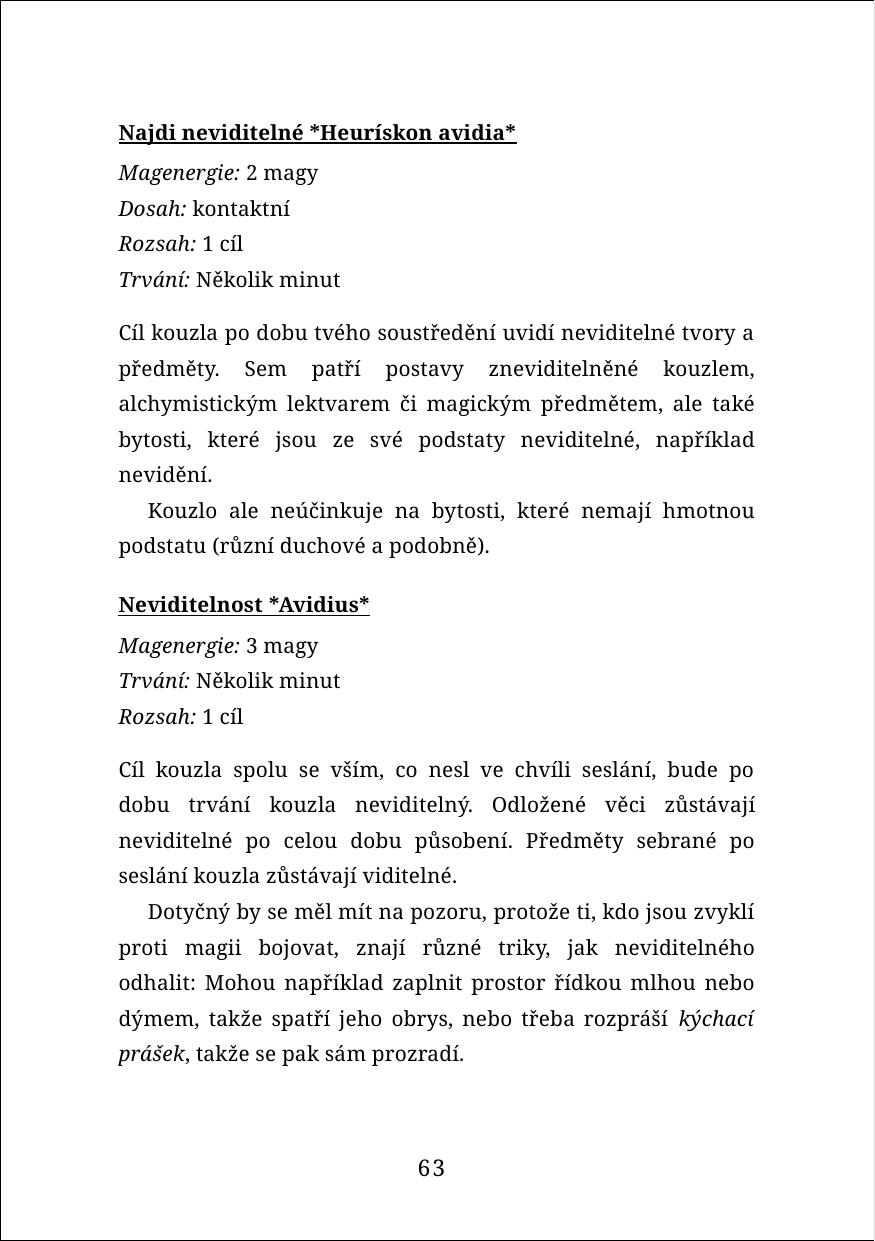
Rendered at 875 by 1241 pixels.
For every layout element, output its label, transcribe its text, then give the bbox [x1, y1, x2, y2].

subtitle Neviditelnost *Avidius* [118, 591, 756, 619]
text Magenergie: 3 magy Trvání: Několik minut Rozsah: 1 cíl [118, 631, 756, 730]
text Cíl kouzla spolu se vším, co nesl ve chvíli seslání, bude po dobu trvání kouzla neviditelný. Odložené věci zůstávají neviditelné po celou dobu působení. Předměty sebrané po seslání kouzla zůstávají viditelné. Dotyčný by se měl mít na pozoru, protože ti, kdo jsou zvyklí proti magii bojovat, znají různé triky, jak neviditelného odhalit: Mohou například zaplnit prostor řídkou mlhou nebo dýmem, takže spatří jeho obrys, nebo třeba rozpráší kýchací prášek, takže se pak sám prozradí. [118, 755, 756, 1068]
text Magenergie: 2 magy Dosah: kontaktní Rozsah: 1 cíl Trvání: Několik minut [118, 158, 756, 293]
subtitle Najdi neviditelné *Heurískon avidia* [118, 118, 756, 147]
text Cíl kouzla po dobu tvého soustředění uvidí neviditelné tvory a předměty. Sem patří postavy zneviditelněné kouzlem, alchymistickým lektvarem či magickým předmětem, ale také bytosti, které jsou ze své podstaty neviditelné, například nevidění. Kouzlo ale neúčinkuje na bytosti, které nemají hmotnou podstatu (různí duchové a podobně). [118, 318, 756, 560]
